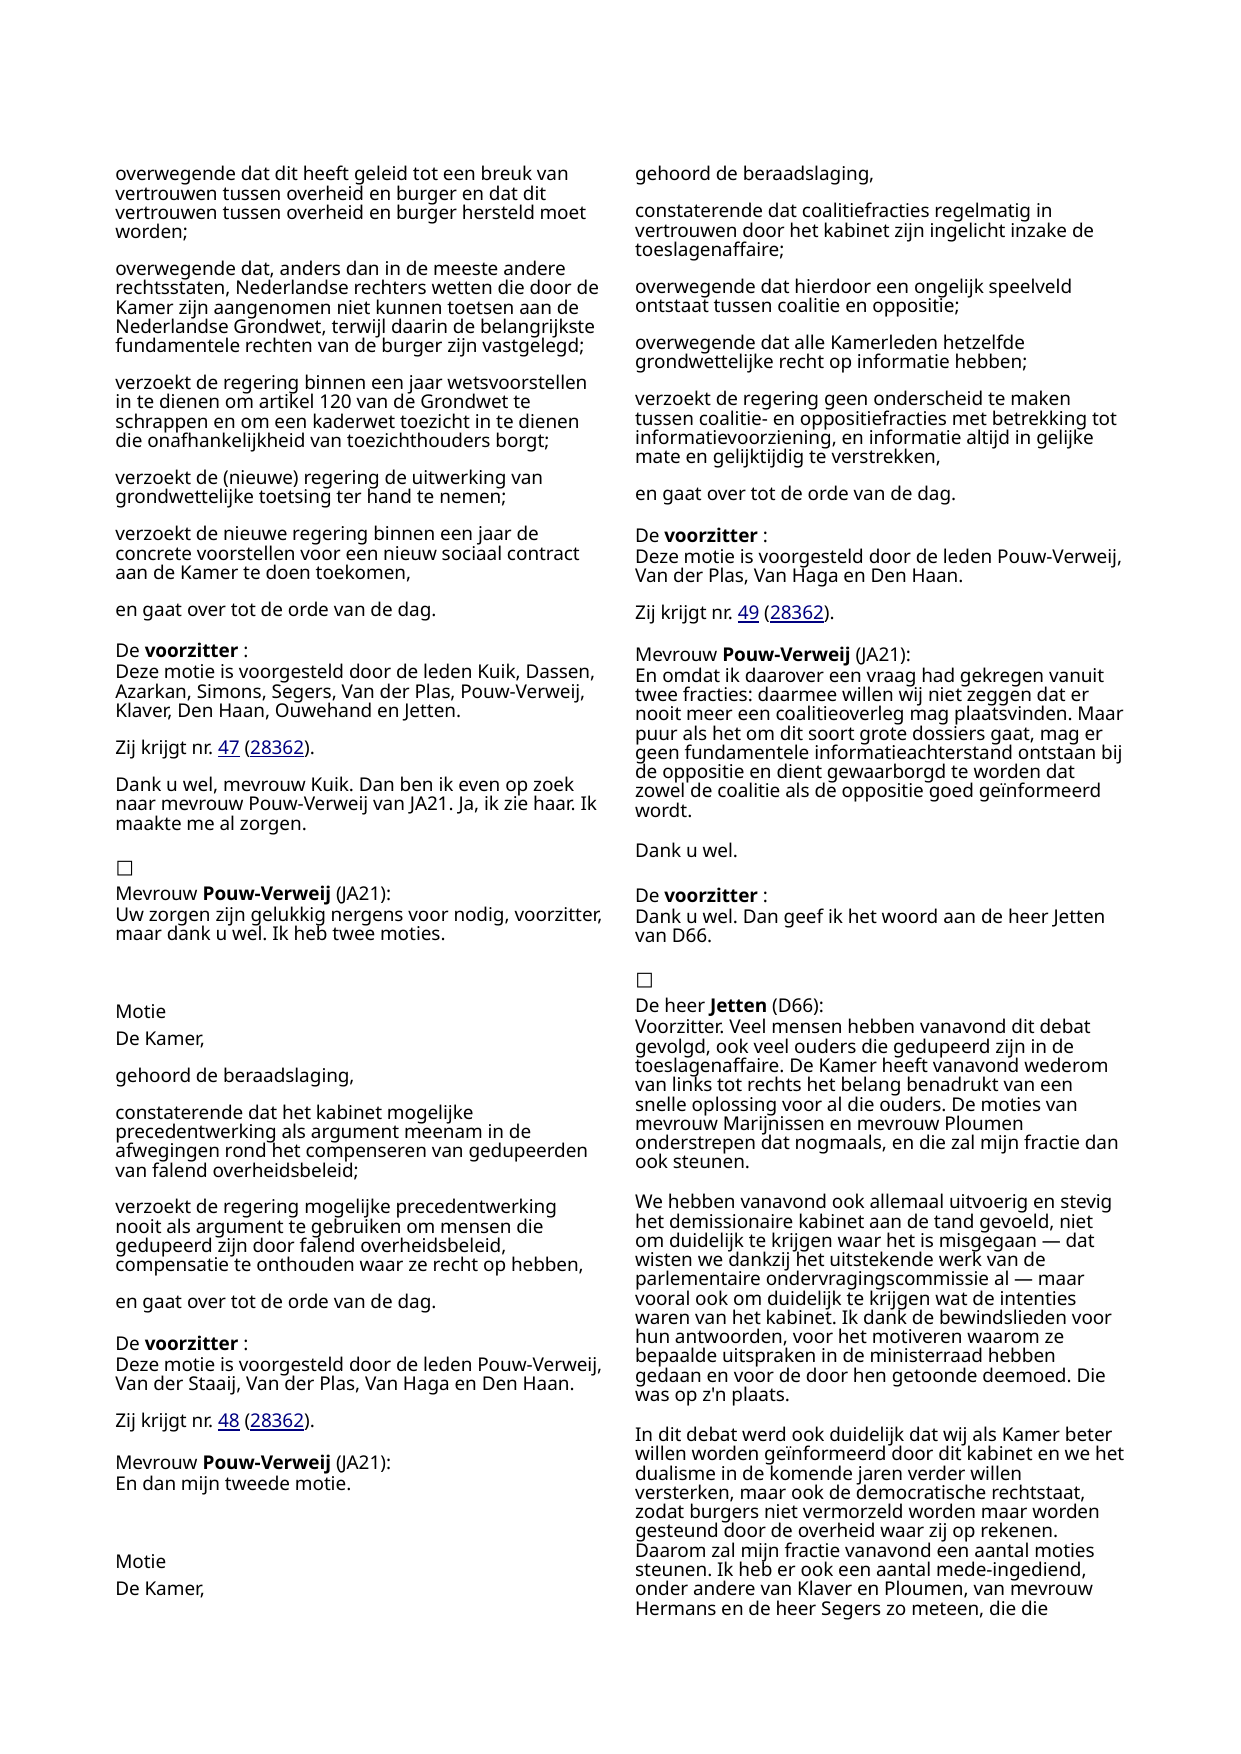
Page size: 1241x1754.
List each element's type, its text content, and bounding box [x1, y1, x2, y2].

text En omdat ik daarover een vraag had gekregen vanuit twee fracties: daarmee willen wij niet zeggen dat er nooit meer een coalitieoverleg mag plaatsvinden. Maar puur als het om dit soort grote dossiers gaat, mag er geen fundamentele informatieachterstand ontstaan bij de oppositie en dient gewaarborgd te worden dat zowel de coalitie als de oppositie goed geïnformeerd wordt. [635, 667, 1125, 821]
text ⬜ [115, 855, 605, 880]
text Motie [115, 998, 605, 1024]
text overwegende dat hierdoor een ongelijk speelveld ontstaat tussen coalitie en oppositie; [635, 278, 1125, 316]
text In dit debat werd ook duidelijk dat wij als Kamer beter willen worden geïnformeerd door dit kabinet en we het dualisme in de komende jaren verder willen versterken, maar ook de democratische rechtstaat, zodat burgers niet vermorzeld worden maar worden gesteund door de overheid waar zij op rekenen. Daarom zal mijn fractie vanavond een aantal moties steunen. Ik heb er ook een aantal mede-ingediend, onder andere van Klaver en Ploumen, van mevrouw Hermans en de heer Segers zo meteen, die die [635, 1426, 1125, 1619]
text Dank u wel. [635, 842, 1125, 861]
text Motie [115, 1548, 605, 1573]
text Zij krijgt nr. 47 (28362). [115, 739, 605, 758]
text constaterende dat het kabinet mogelijke precedentwerking als argument meenam in de afwegingen rond het compenseren van gedupeerden van falend overheidsbeleid; [115, 1104, 605, 1181]
text De voorzitter : [635, 522, 1125, 548]
text gehoord de beraadslaging, [635, 165, 1125, 184]
text overwegende dat, anders dan in de meeste andere rechtsstaten, Nederlandse rechters wetten die door de Kamer zijn aangenomen niet kunnen toetsen aan de Nederlandse Grondwet, terwijl daarin de belangrijkste fundamentele rechten van de burger zijn vastgelegd; [115, 260, 605, 356]
text verzoekt de regering geen onderscheid te maken tussen coalitie- en oppositiefracties met betrekking tot informatievoorziening, en informatie altijd in gelijke mate en gelijktijdig te verstrekken, [635, 390, 1125, 467]
text Dank u wel. Dan geef ik het woord aan de heer Jetten van D66. [635, 908, 1125, 946]
text en gaat over tot de orde van de dag. [115, 601, 605, 620]
text En dan mijn tweede motie. [115, 1475, 605, 1494]
text Deze motie is voorgesteld door de leden Pouw-Verweij, Van der Staaij, Van der Plas, Van Haga en Den Haan. [115, 1356, 605, 1394]
text De voorzitter : [115, 1330, 605, 1356]
text verzoekt de nieuwe regering binnen een jaar de concrete voorstellen voor een nieuw sociaal contract aan de Kamer te doen toekomen, [115, 525, 605, 583]
text verzoekt de regering mogelijke precedentwerking nooit als argument te gebruiken om mensen die gedupeerd zijn door falend overheidsbeleid, compensatie te onthouden waar ze recht op hebben, [115, 1198, 605, 1276]
text We hebben vanavond ook allemaal uitvoerig en stevig het demissionaire kabinet aan de tand gevoeld, niet om duidelijk te krijgen waar het is misgegaan — dat wisten we dankzij het uitstekende werk van de parlementaire ondervragingscommissie al — maar vooral ook om duidelijk te krijgen wat de intenties waren van het kabinet. Ik dank de bewindslieden voor hun antwoorden, voor het motiveren waarom ze bepaalde uitspraken in de ministerraad hebben gedaan en voor de door hen getoonde deemoed. Die was op z'n plaats. [635, 1193, 1125, 1405]
text gehoord de beraadslaging, [115, 1067, 605, 1086]
text ⬜ [635, 967, 1125, 993]
text Dank u wel, mevrouw Kuik. Dan ben ik even op zoek naar mevrouw Pouw-Verweij van JA21. Ja, ik zie haar. Ik maakte me al zorgen. [115, 776, 605, 834]
text Uw zorgen zijn gelukkig nergens voor nodig, voorzitter, maar dank u wel. Ik heb twee moties. [115, 906, 605, 945]
text verzoekt de (nieuwe) regering de uitwerking van grondwettelijke toetsing ter hand te nemen; [115, 469, 605, 507]
text en gaat over tot de orde van de dag. [115, 1293, 605, 1313]
text Mevrouw Pouw-Verweij (JA21): [115, 880, 605, 906]
text De Kamer, [115, 1030, 605, 1049]
text Zij krijgt nr. 48 (28362). [115, 1412, 605, 1432]
text constaterende dat coalitiefracties regelmatig in vertrouwen door het kabinet zijn ingelicht inzake de toeslagenaffaire; [635, 202, 1125, 260]
text De Kamer, [115, 1579, 605, 1599]
text overwegende dat alle Kamerleden hetzelfde grondwettelijke recht op informatie hebben; [635, 334, 1125, 373]
text verzoekt de regering binnen een jaar wetsvoorstellen in te dienen om artikel 120 van de Grondwet te schrappen en om een kaderwet toezicht in te dienen die onafhankelijkheid van toezichthouders borgt; [115, 374, 605, 451]
text Deze motie is voorgesteld door de leden Kuik, Dassen, Azarkan, Simons, Segers, Van der Plas, Pouw-Verweij, Klaver, Den Haan, Ouwehand en Jetten. [115, 663, 605, 721]
text overwegende dat dit heeft geleid tot een breuk van vertrouwen tussen overheid en burger en dat dit vertrouwen tussen overheid en burger hersteld moet worden; [115, 165, 605, 242]
text en gaat over tot de orde van de dag. [635, 485, 1125, 504]
text De heer Jetten (D66): [635, 993, 1125, 1018]
text Mevrouw Pouw-Verweij (JA21): [635, 641, 1125, 667]
text Zij krijgt nr. 49 (28362). [635, 604, 1125, 623]
text Deze motie is voorgesteld door de leden Pouw-Verweij, Van der Plas, Van Haga en Den Haan. [635, 548, 1125, 586]
text De voorzitter : [635, 882, 1125, 908]
text De voorzitter : [115, 638, 605, 663]
text Mevrouw Pouw-Verweij (JA21): [115, 1449, 605, 1475]
text Voorzitter. Veel mensen hebben vanavond dit debat gevolgd, ook veel ouders die gedupeerd zijn in de toeslagenaffaire. De Kamer heeft vanavond wederom van links tot rechts het belang benadrukt van een snelle oplossing voor al die ouders. De moties van mevrouw Marijnissen en mevrouw Ploumen onderstrepen dat nogmaals, en die zal mijn fractie dan ook steunen. [635, 1018, 1125, 1173]
